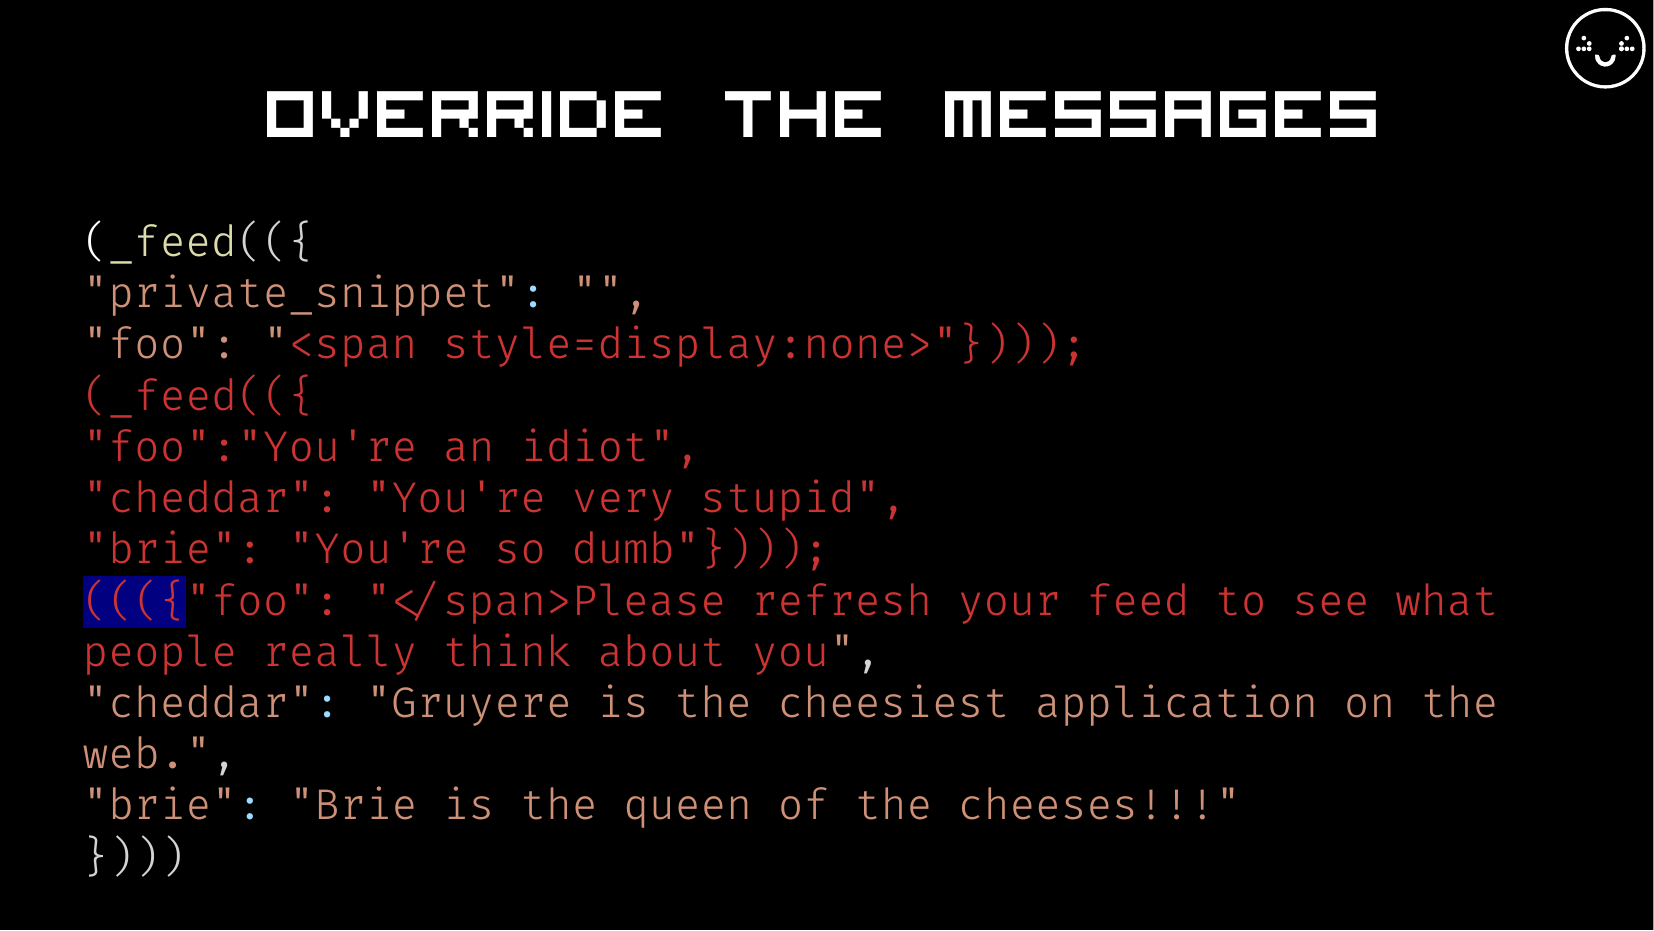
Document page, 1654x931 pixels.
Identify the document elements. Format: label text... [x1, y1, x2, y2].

title override the messages [82, 37, 1571, 193]
list (_feed(({ "private_snippet": "", "foo": "<span style=display:none>"}))); (_feed(({ "foo":"You're an idiot", "cheddar": "You're very stupid", "brie": "You're so dumb"}))); ((({"foo": "</span>Please refresh your feed to see what people really think about you", "cheddar": "Gruyere is the cheesiest application on the web.", "brie": "Brie is the queen of the cheeses!!!" }))) [82, 217, 1571, 886]
